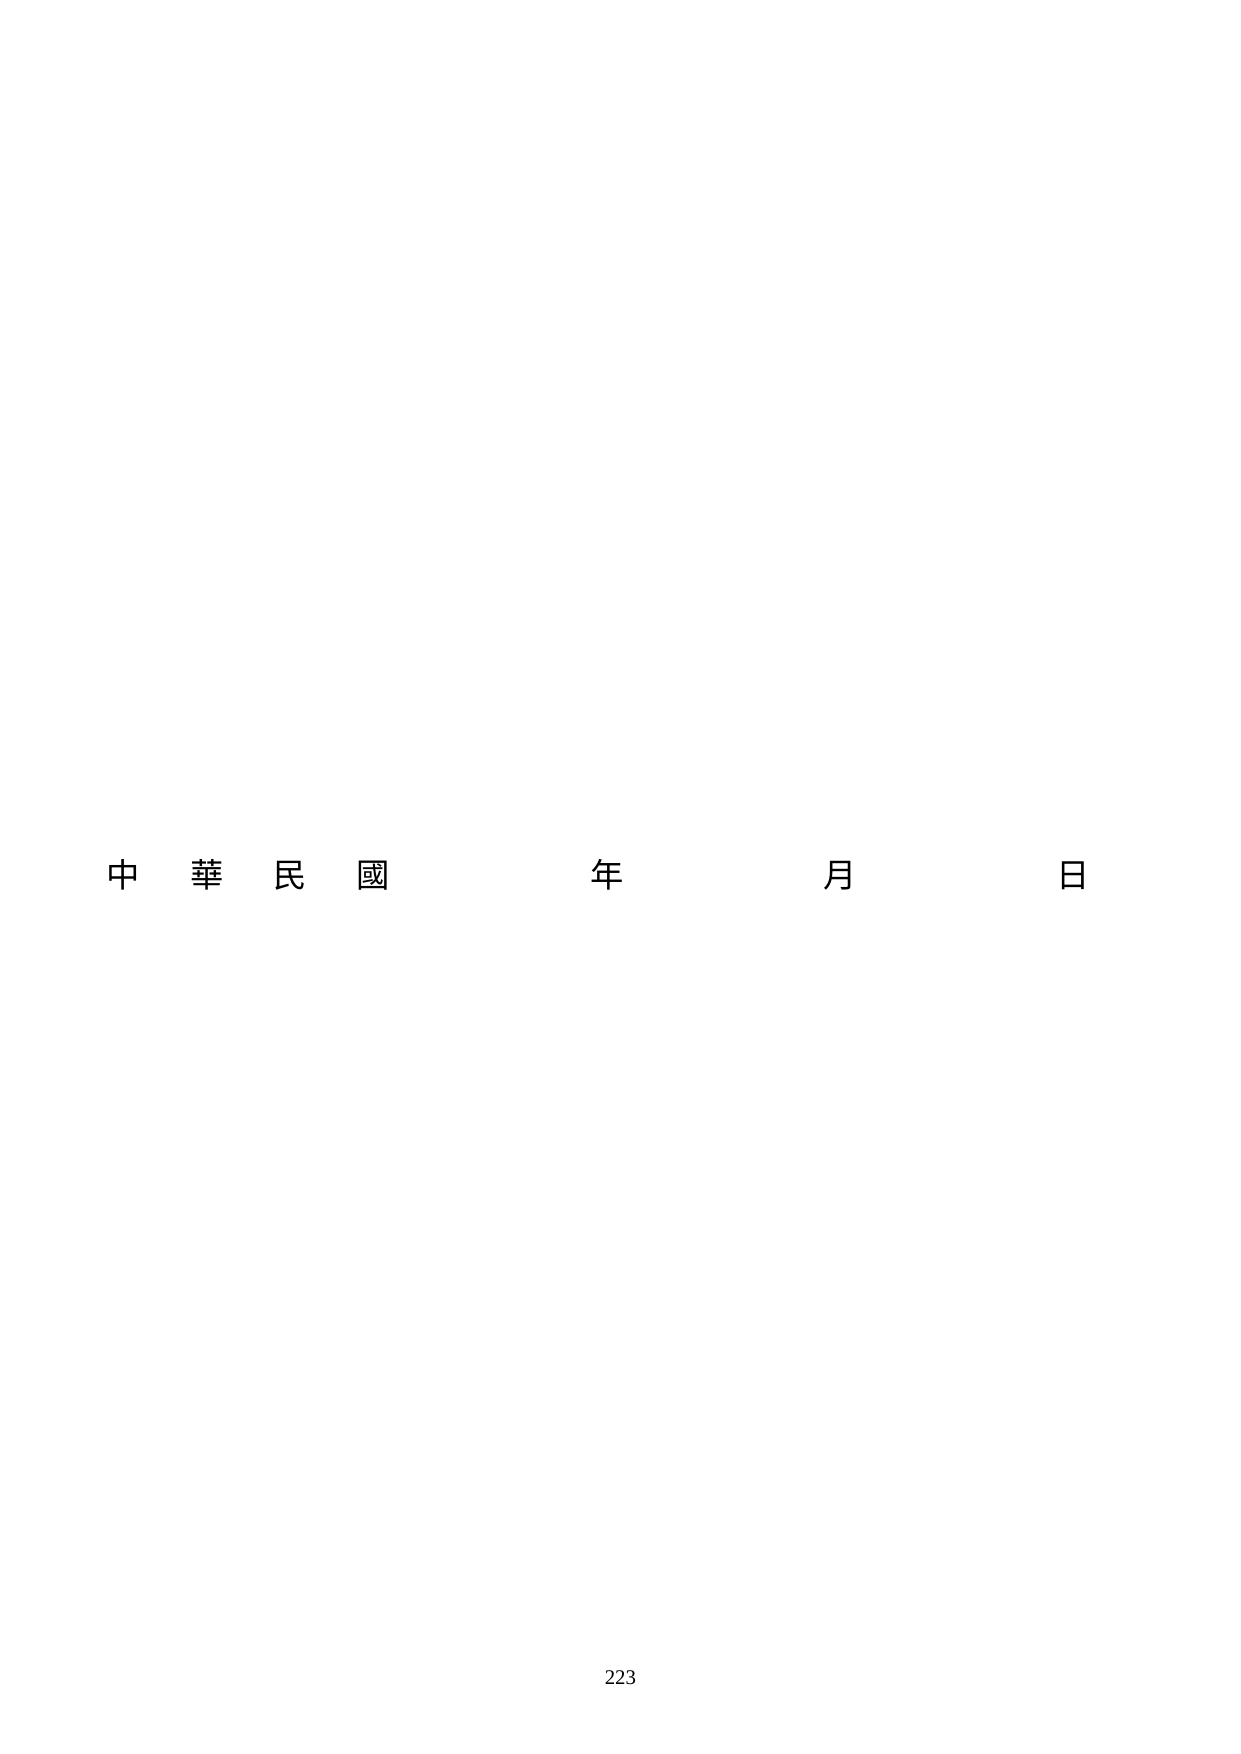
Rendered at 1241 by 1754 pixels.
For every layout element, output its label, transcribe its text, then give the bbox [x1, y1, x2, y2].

text 中 華 民 國 年 月 日 [106, 831, 1134, 893]
